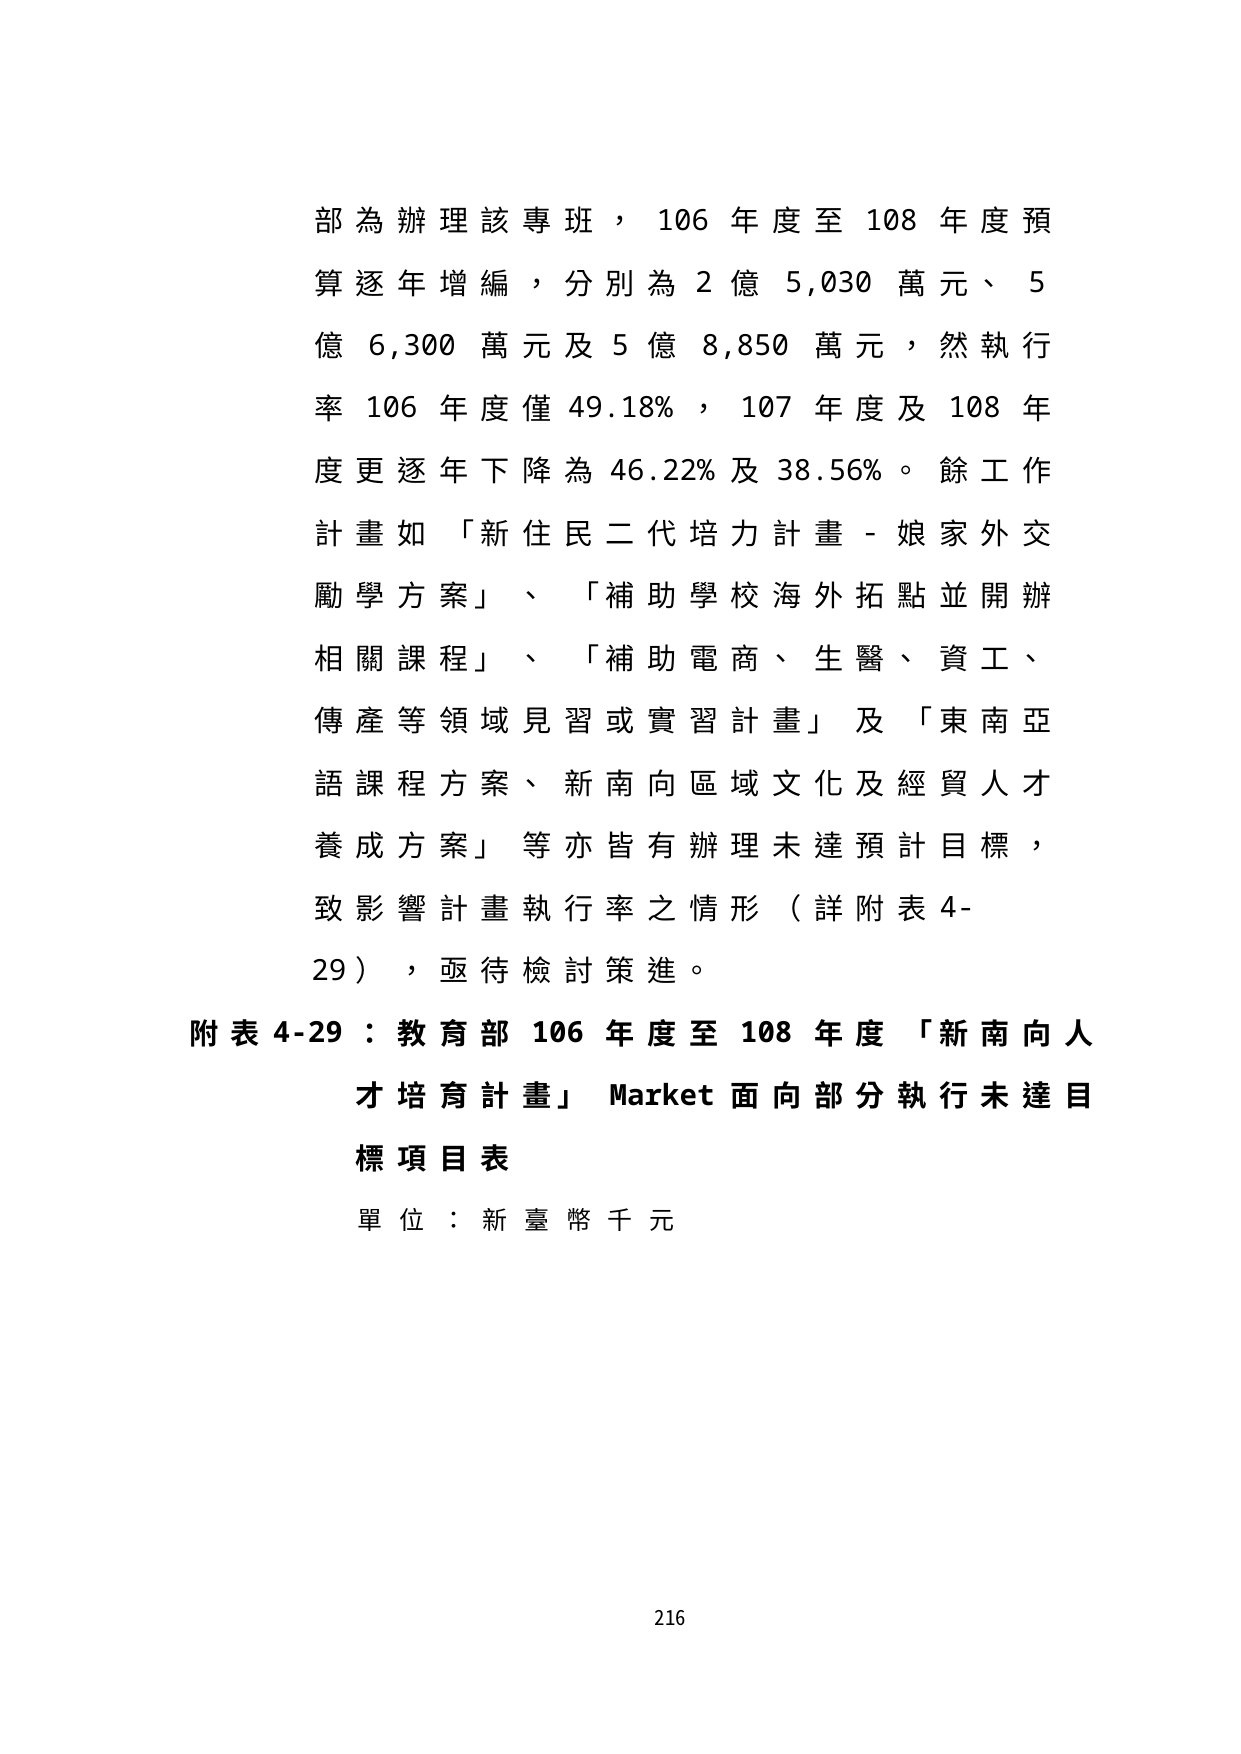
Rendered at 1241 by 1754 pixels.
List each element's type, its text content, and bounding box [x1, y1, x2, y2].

text 部為辦理該專班，106年度至108年度預算逐年增編，分別為2億5,030萬元、5億6,300萬元及5億8,850萬元，然執行率106年度僅49.18%，107年度及108年度更逐年下降為46.22%及38.56%。餘工作計畫如「新住民二代培力計畫-娘家外交勵學方案」、「補助學校海外拓點並開辦相關課程」、「補助電商、生醫、資工、傳產等領域見習或實習計畫」及「東南亞語課程方案、新南向區域文化及經貿人才養成方案」等亦皆有辦理未達預計目標，致影響計畫執行率之情形（詳附表4-29），亟待檢討策進。 [271, 177, 1058, 990]
text 附表4-29：教育部106年度至108年度「新南向人才培育計畫」Market面向部分執行未達目標項目表 單位：新臺幣千元 [153, 990, 1117, 1240]
